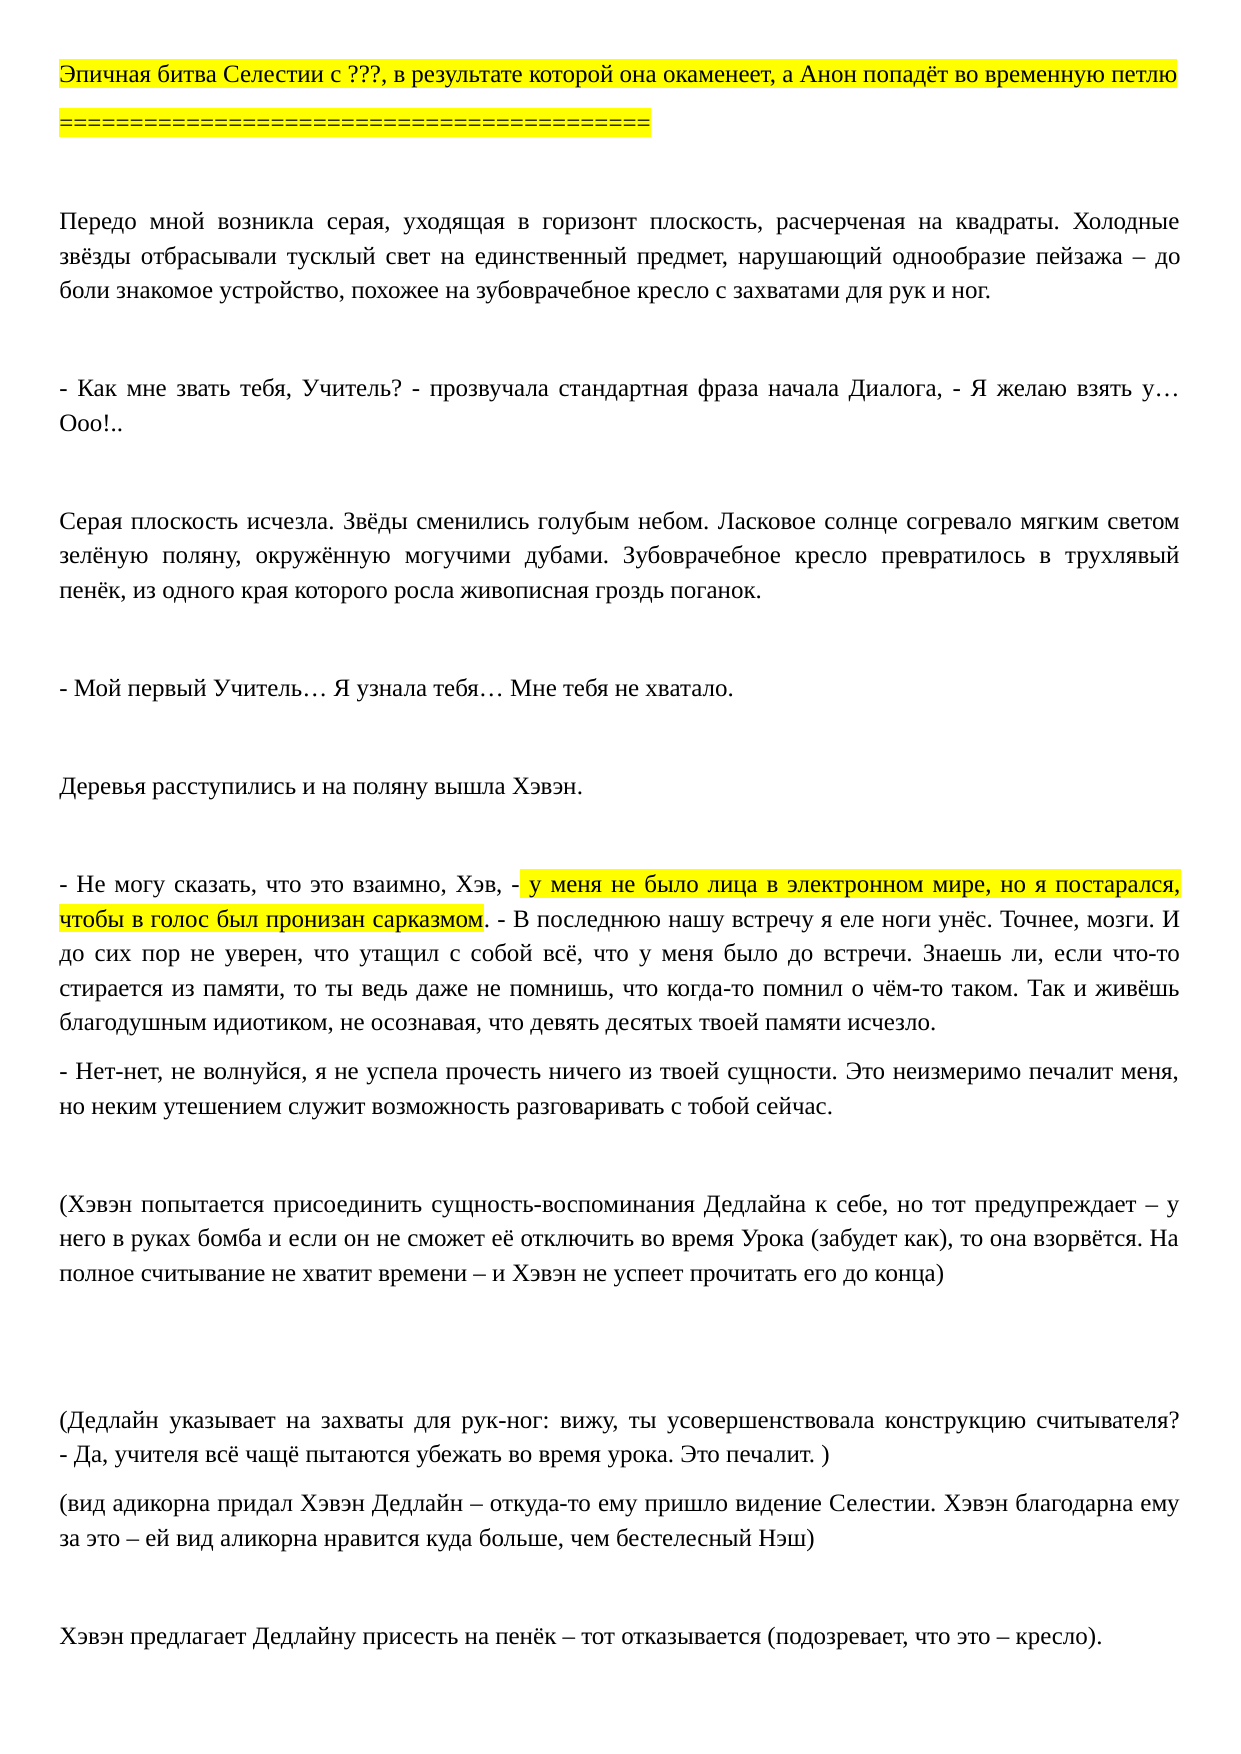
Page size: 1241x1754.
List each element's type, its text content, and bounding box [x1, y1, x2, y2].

text - Мой первый Учитель… Я узнала тебя… Мне тебя не хватало. [59, 673, 1181, 702]
text ========================================== [59, 108, 1181, 137]
text Эпичная битва Селестии с ???, в результате которой она окаменеет, а Анон попадёт во временную петлю [59, 59, 1181, 88]
text (Дедлайн указывает на захваты для рук-ног: вижу, ты усовершенствовала конструкцию считывателя? - Да, учителя всё чащё пытаются убежать во время урока. Это печалит. ) [59, 1405, 1181, 1468]
text Передо мной возникла серая, уходящая в горизонт плоскость, расчерченая на квадраты. Холодные звёзды отбрасывали тусклый свет на единственный предмет, нарушающий однообразие пейзажа – до боли знакомое устройство, похожее на зубоврачебное кресло с захватами для рук и ног. [59, 206, 1181, 304]
text Деревья расступились и на поляну вышла Хэвэн. [59, 771, 1181, 800]
text (вид адикорна придал Хэвэн Дедлайн – откуда-то ему пришло видение Селестии. Хэвэн благодарна ему за это – ей вид аликорна нравится куда больше, чем бестелесный Нэш) [59, 1488, 1181, 1552]
text - Нет-нет, не волнуйся, я не успела прочесть ничего из твоей сущности. Это неизмеримо печалит меня, но неким утешением служит возможность разговаривать с тобой сейчас. [59, 1056, 1181, 1119]
text - Как мне звать тебя, Учитель? - прозвучала стандартная фраза начала Диалога, - Я желаю взять у… Ооо!.. [59, 373, 1181, 437]
text - Не могу сказать, что это взаимно, Хэв, - у меня не было лица в электронном мире, но я постарался, чтобы в голос был пронизан сарказмом. - В последнюю нашу встречу я еле ноги унёс. Точнее, мозги. И до сих пор не уверен, что утащил с собой всё, что у меня было до встречи. Знаешь ли, если что-то стирается из памяти, то ты ведь даже не помнишь, что когда-то помнил о чём-то таком. Так и живёшь благодушным идиотиком, не осознавая, что девять десятых твоей памяти исчезло. [59, 869, 1181, 1036]
text Хэвэн предлагает Дедлайну присесть на пенёк – тот отказывается (подозревает, что это – кресло). [59, 1621, 1181, 1650]
text Серая плоскость исчезла. Звёды сменились голубым небом. Ласковое солнце согревало мягким светом зелёную поляну, окружённую могучими дубами. Зубоврачебное кресло превратилось в трухлявый пенёк, из одного края которого росла живописная гроздь поганок. [59, 506, 1181, 604]
text (Хэвэн попытается присоединить сущность-воспоминания Дедлайна к себе, но тот предупреждает – у него в руках бомба и если он не сможет её отключить во время Урока (забудет как), то она взорвётся. На полное считывание не хватит времени – и Хэвэн не успеет прочитать его до конца) [59, 1189, 1181, 1287]
